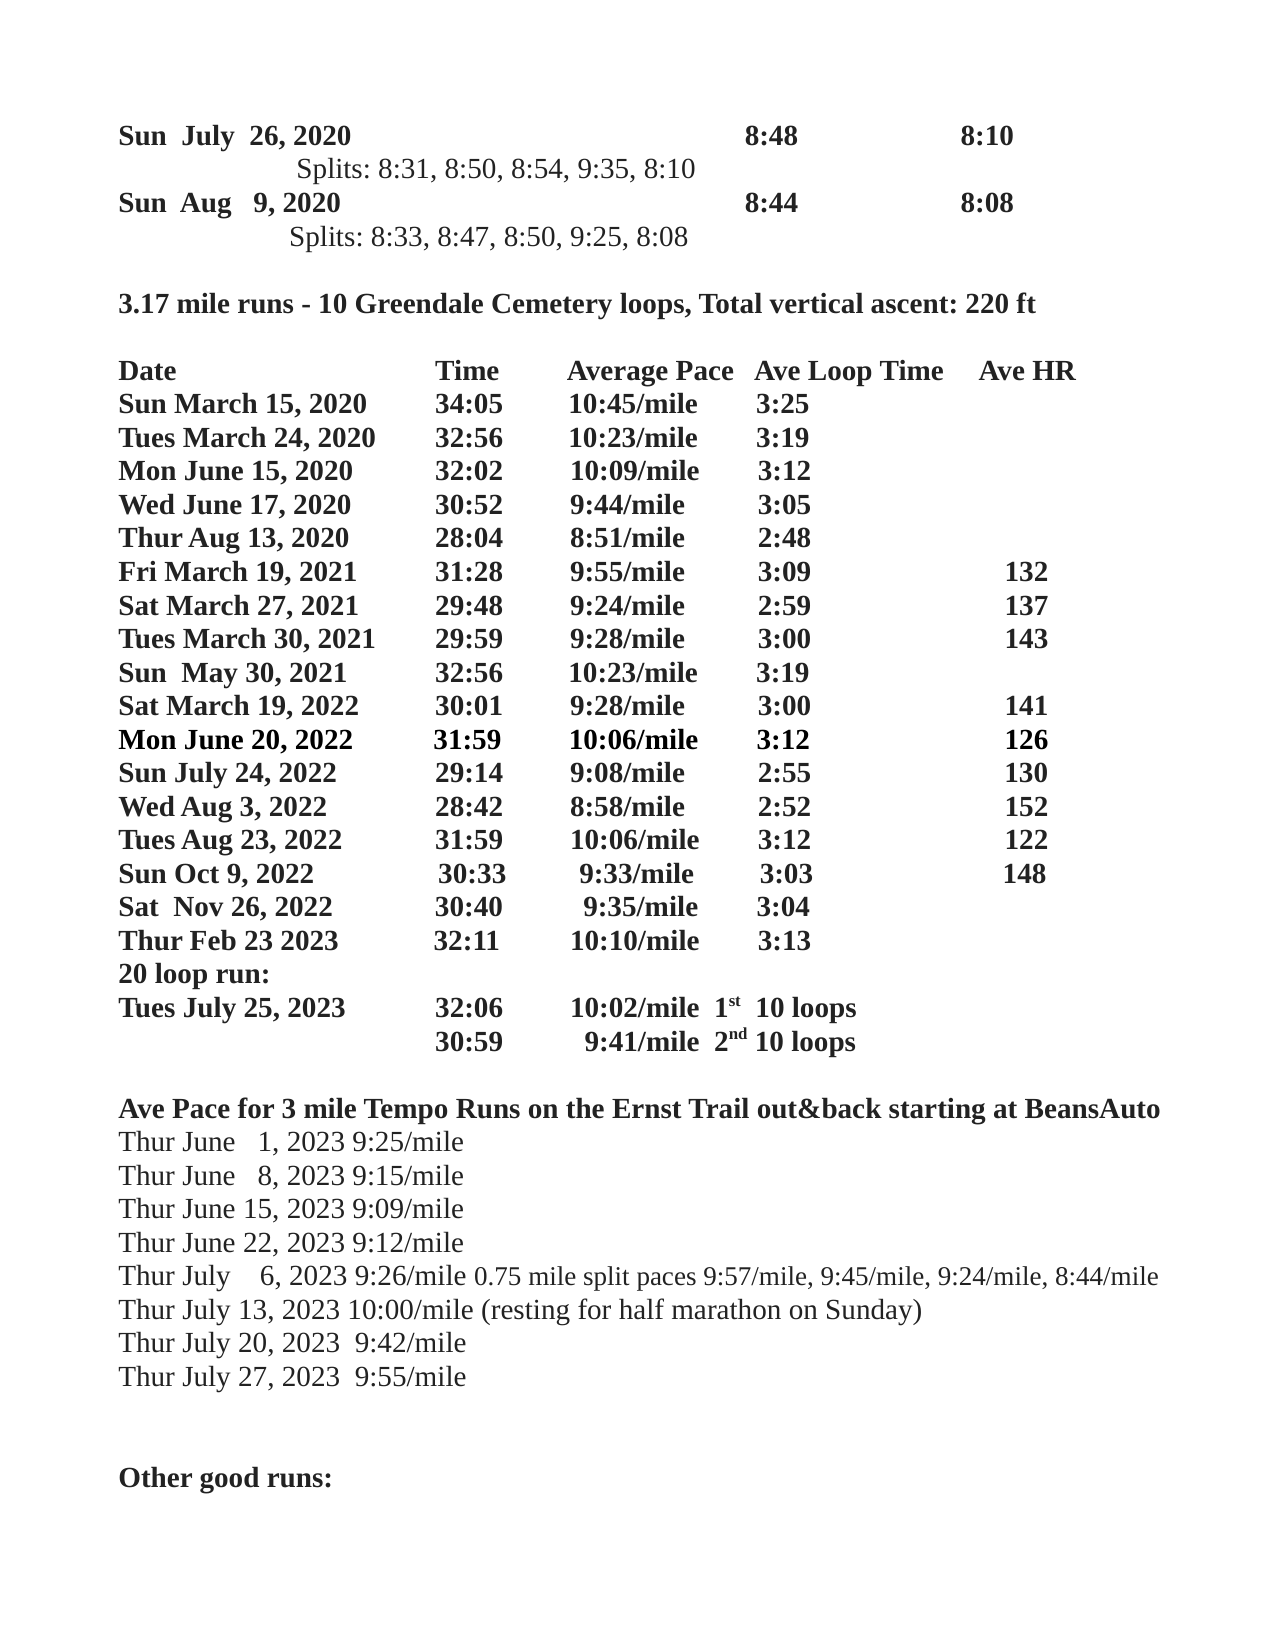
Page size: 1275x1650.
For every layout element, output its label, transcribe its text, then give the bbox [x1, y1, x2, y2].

list 3.17 mile runs - 10 Greendale Cemetery loops, Total vertical ascent: 220 ft [118, 286, 1161, 319]
text Tues July 25, 2023 32:06 10:02/mile 1st 10 loops [118, 990, 1161, 1024]
text Sat March 19, 2022 30:01 9:28/mile 3:00 141 [118, 688, 1161, 722]
text Other good runs: [118, 1460, 1161, 1493]
text Tues March 30, 2021 29:59 9:28/mile 3:00 143 [118, 621, 1161, 655]
text Thur June 1, 2023 9:25/mile [118, 1124, 1161, 1158]
text Sat Nov 26, 2022 30:40 9:35/mile 3:04 [118, 889, 1161, 923]
text Thur July 6, 2023 9:26/mile 0.75 mile split paces 9:57/mile, 9:45/mile, 9:24/mile, 8:44/mile [118, 1258, 1161, 1292]
text Sun July 26, 2020 8:48 8:10 Splits: 8:31, 8:50, 8:54, 9:35, 8:10 [118, 118, 1161, 185]
text Tues Aug 23, 2022 31:59 10:06/mile 3:12 122 [118, 822, 1161, 856]
text Sun Oct 9, 2022 30:33 9:33/mile 3:03 148 [118, 856, 1161, 889]
text Mon June 20, 2022 31:59 10:06/mile 3:12 126 [118, 722, 1157, 755]
text Thur June 22, 2023 9:12/mile [118, 1225, 1161, 1258]
text Wed June 17, 2020 30:52 9:44/mile 3:05 [118, 487, 1161, 521]
text Fri March 19, 2021 31:28 9:55/mile 3:09 132 [118, 554, 1161, 588]
text Thur June 15, 2023 9:09/mile [118, 1191, 1161, 1225]
text Sun Aug 9, 2020 8:44 8:08 Splits: 8:33, 8:47, 8:50, 9:25, 8:08 [118, 185, 1161, 252]
text Thur July 27, 2023 9:55/mile [118, 1359, 1161, 1393]
text Sun March 15, 2020 34:05 10:45/mile 3:25 [118, 386, 1161, 420]
text 20 loop run: [118, 957, 1161, 990]
text Thur July 13, 2023 10:00/mile (resting for half marathon on Sunday) [118, 1292, 1161, 1326]
text Tues March 24, 2020 32:56 10:23/mile 3:19 [118, 420, 1161, 453]
text Sun July 24, 2022 29:14 9:08/mile 2:55 130 [118, 755, 1161, 789]
text Ave Pace for 3 mile Tempo Runs on the Ernst Trail out&back starting at BeansAuto [118, 1091, 1161, 1124]
text Thur Feb 23 2023 32:11 10:10/mile 3:13 [118, 923, 1161, 957]
text Thur July 20, 2023 9:42/mile [118, 1326, 1161, 1359]
text Thur June 8, 2023 9:15/mile [118, 1158, 1161, 1191]
text Mon June 15, 2020 32:02 10:09/mile 3:12 [118, 453, 1161, 487]
text 30:59 9:41/mile 2nd 10 loops [118, 1024, 1161, 1057]
text Thur Aug 13, 2020 28:04 8:51/mile 2:48 [118, 521, 1161, 554]
text Sat March 27, 2021 29:48 9:24/mile 2:59 137 [118, 588, 1161, 621]
text Sun May 30, 2021 32:56 10:23/mile 3:19 [118, 655, 1161, 688]
text Date Time Average Pace Ave Loop Time Ave HR [118, 353, 1161, 386]
text Wed Aug 3, 2022 28:42 8:58/mile 2:52 152 [118, 789, 1161, 822]
